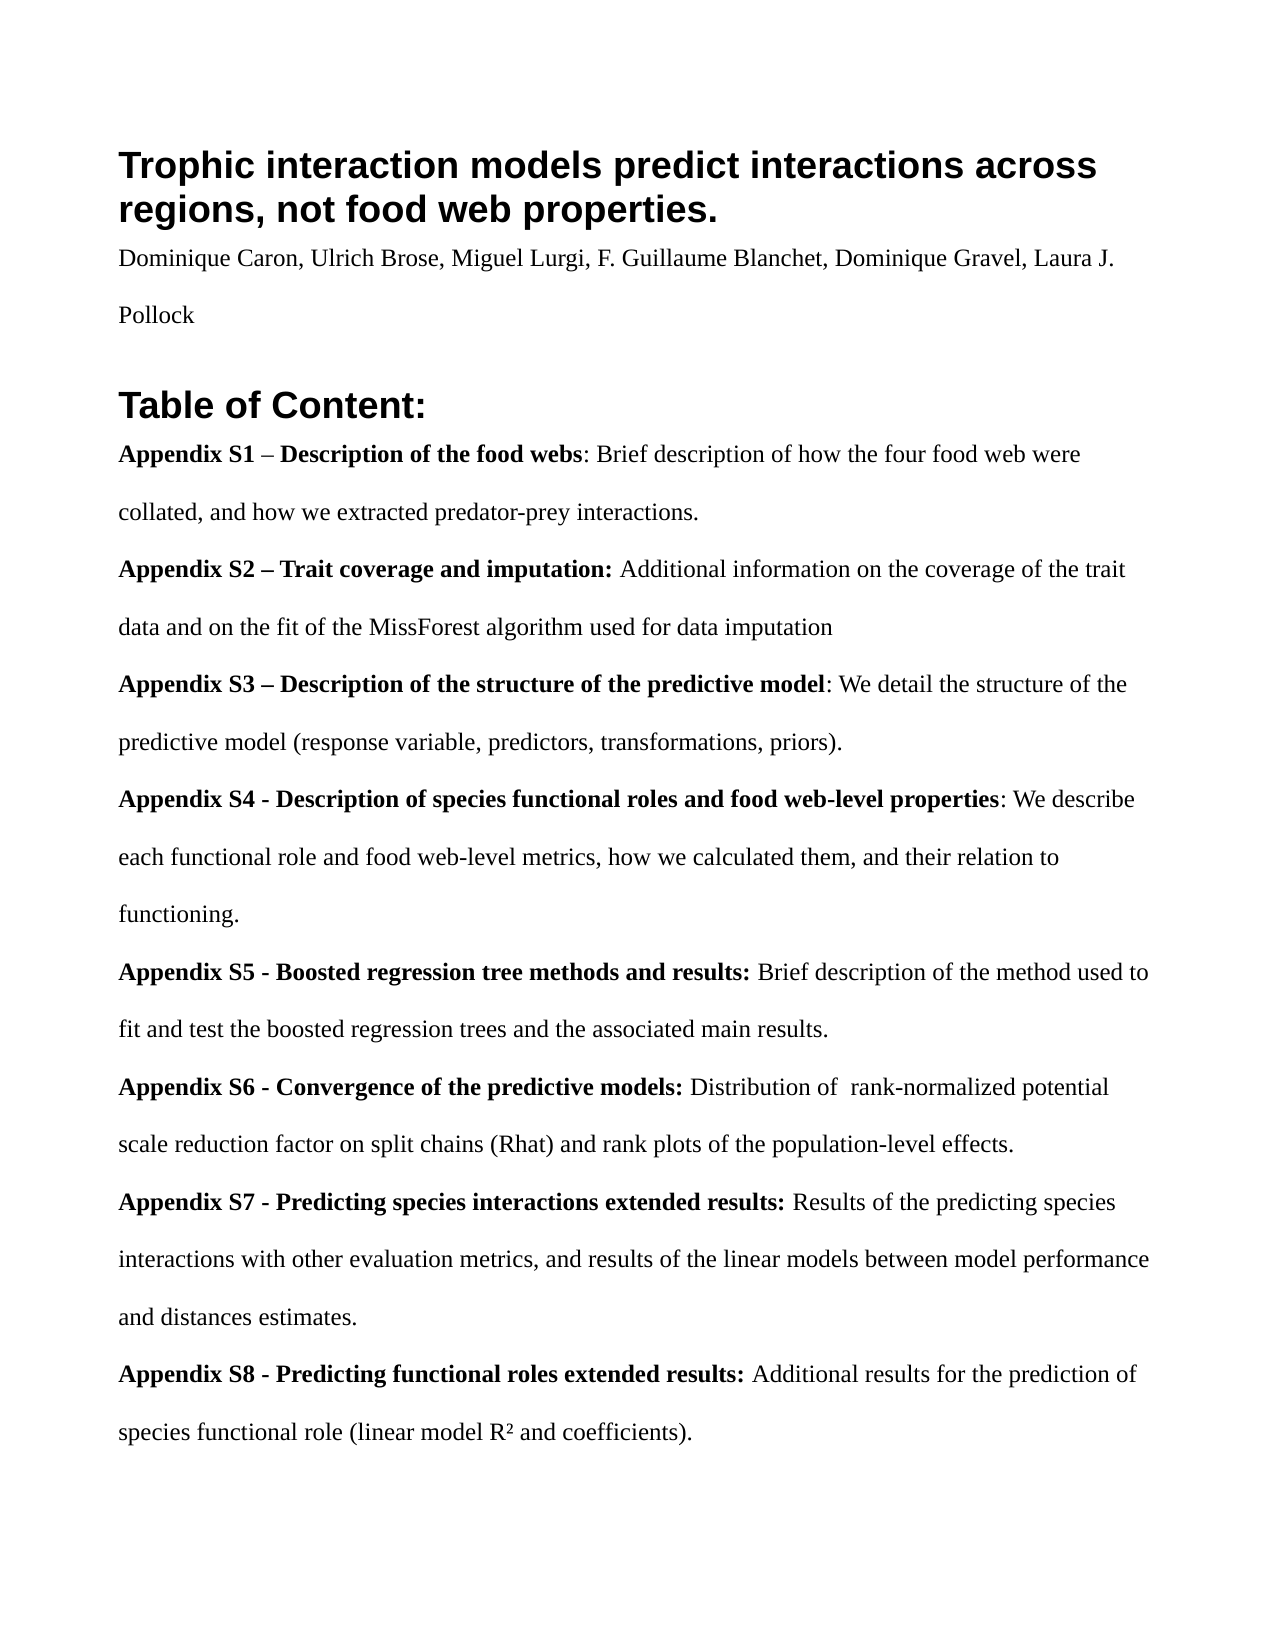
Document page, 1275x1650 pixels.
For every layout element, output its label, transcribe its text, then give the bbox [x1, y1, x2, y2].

text Appendix S5 - Boosted regression tree methods and results: Brief description of the method used to fit and test the boosted regression trees and the associated main results. [118, 957, 1157, 1043]
text Appendix S4 - Description of species functional roles and food web-level properties: We describe each functional role and food web-level metrics, how we calculated them, and their relation to functioning. [118, 784, 1157, 928]
subtitle Trophic interaction models predict interactions across regions, not food web properties. [118, 143, 1157, 230]
text Appendix S6 - Convergence of the predictive models: Distribution of rank-normalized potential scale reduction factor on split chains (Rhat) and rank plots of the population-level effects. [118, 1072, 1157, 1158]
text Appendix S1 – Description of the food webs: Brief description of how the four food web were collated, and how we extracted predator-prey interactions. [118, 439, 1157, 525]
text Appendix S7 - Predicting species interactions extended results: Results of the predicting species interactions with other evaluation metrics, and results of the linear models between model performance and distances estimates. [118, 1187, 1157, 1330]
text Appendix S2 – Trait coverage and imputation: Additional information on the coverage of the trait data and on the fit of the MissForest algorithm used for data imputation [118, 554, 1157, 640]
text Appendix S8 - Predicting functional roles extended results: Additional results for the prediction of species functional role (linear model R² and coefficients). [118, 1359, 1157, 1445]
subtitle Table of Content: [118, 383, 1157, 427]
text Appendix S3 – Description of the structure of the predictive model: We detail the structure of the predictive model (response variable, predictors, transformations, priors). [118, 669, 1157, 755]
text Dominique Caron, Ulrich Brose, Miguel Lurgi, F. Guillaume Blanchet, Dominique Gravel, Laura J. Pollock [118, 243, 1157, 329]
